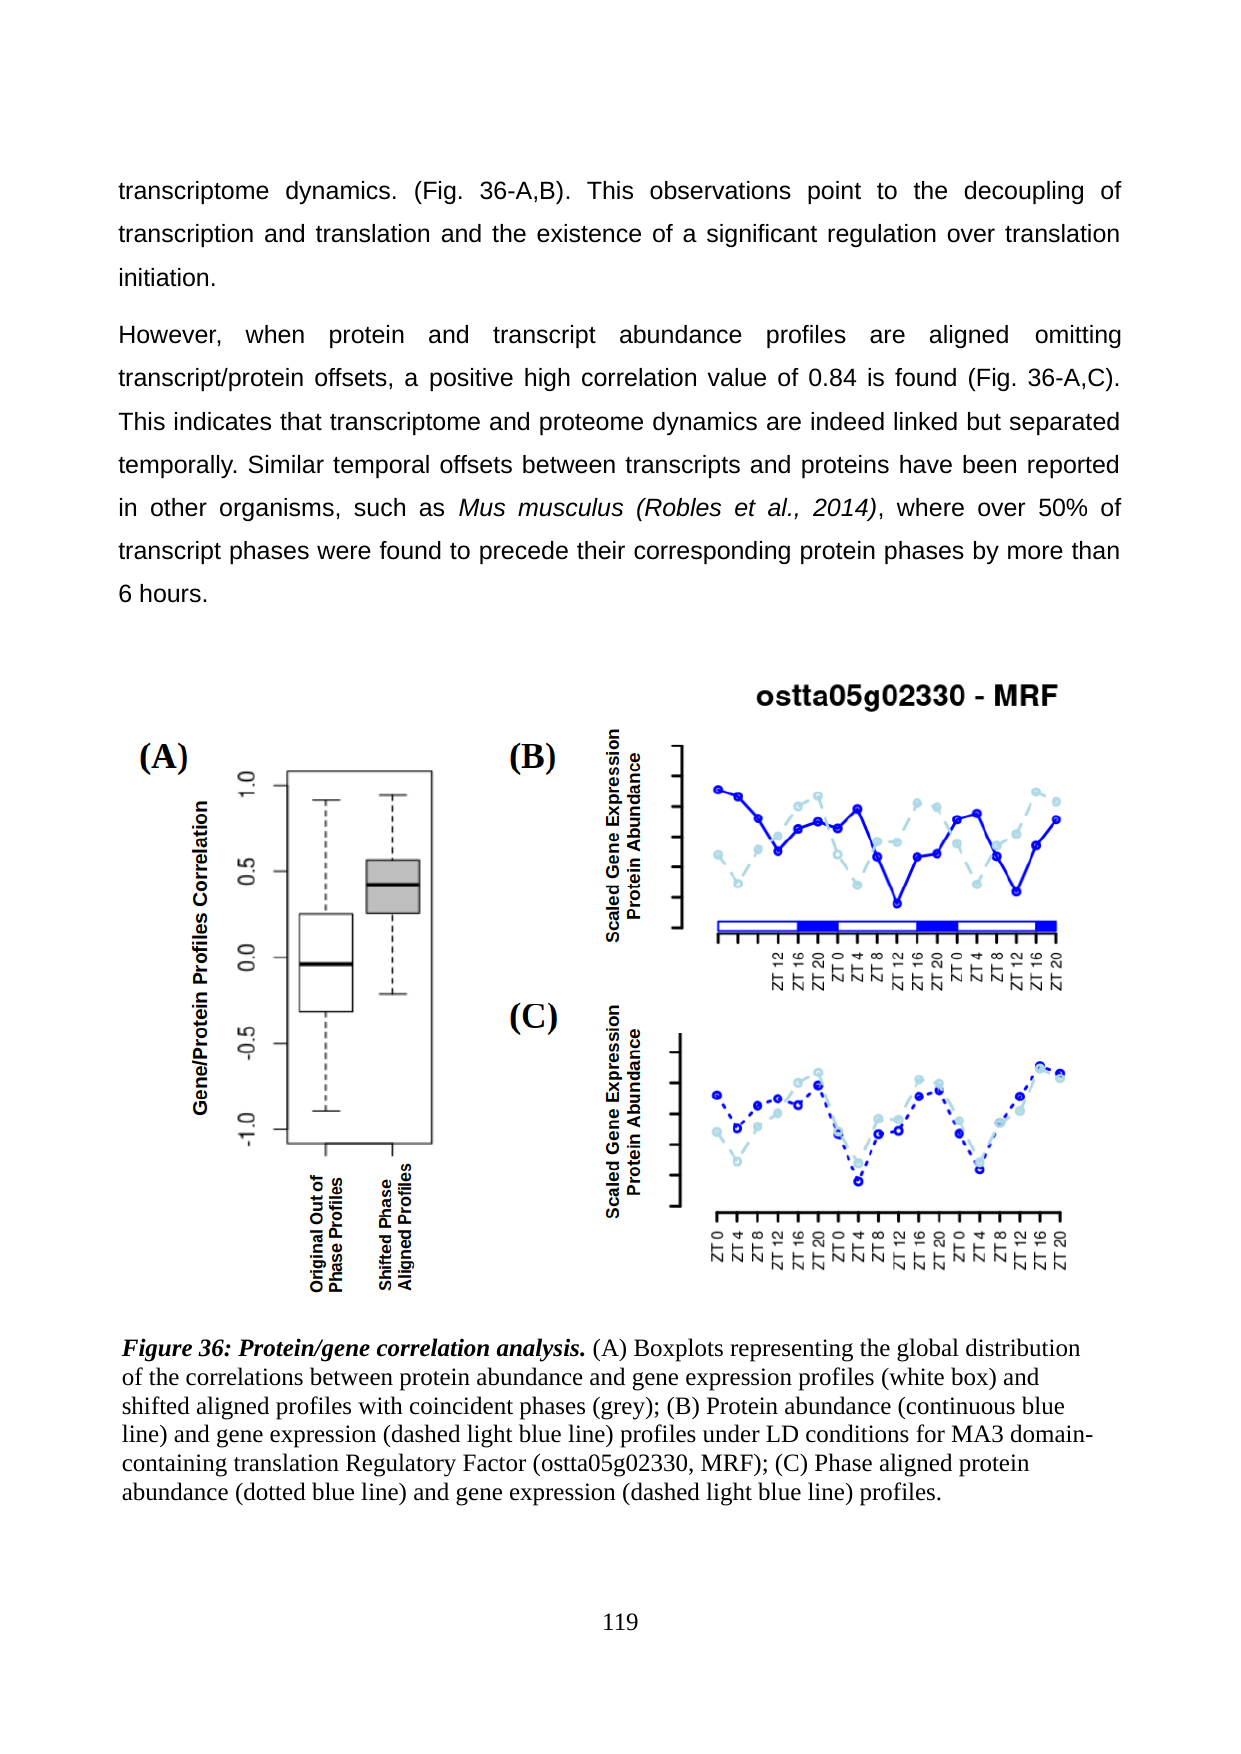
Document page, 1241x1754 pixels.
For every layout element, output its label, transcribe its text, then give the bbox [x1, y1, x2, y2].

picture [121, 675, 1099, 1334]
text However, when protein and transcript abundance profiles are aligned omitting transcript/protein offsets, a positive high correlation value of 0.84 is found (Fig. 36-A,C). This indicates that transcriptome and proteome dynamics are indeed linked but separated temporally. Similar temporal offsets between transcripts and proteins have been reported in other organisms, such as Mus musculus (Robles et al., 2014)⁠, where over 50% of transcript phases were found to precede their corresponding protein phases by more than 6 hours. [118, 320, 1122, 608]
text transcriptome dynamics. (Fig. 36-A,B). This observations point to the decoupling of transcription and translation and the existence of a significant regulation over translation initiation. [118, 176, 1122, 291]
text Figure 36: Protein/gene correlation analysis. (A) Boxplots representing the global distribution of the correlations between protein abundance and gene expression profiles (white box) and shifted aligned profiles with coincident phases (grey); (B) Protein abundance (continuous blue line) and gene expression (dashed light blue line) profiles under LD conditions for MA3 domain-containing translation Regulatory Factor (ostta05g02330, MRF); (C) Phase aligned protein abundance (dotted blue line) and gene expression (dashed light blue line) profiles. [122, 1334, 1099, 1506]
